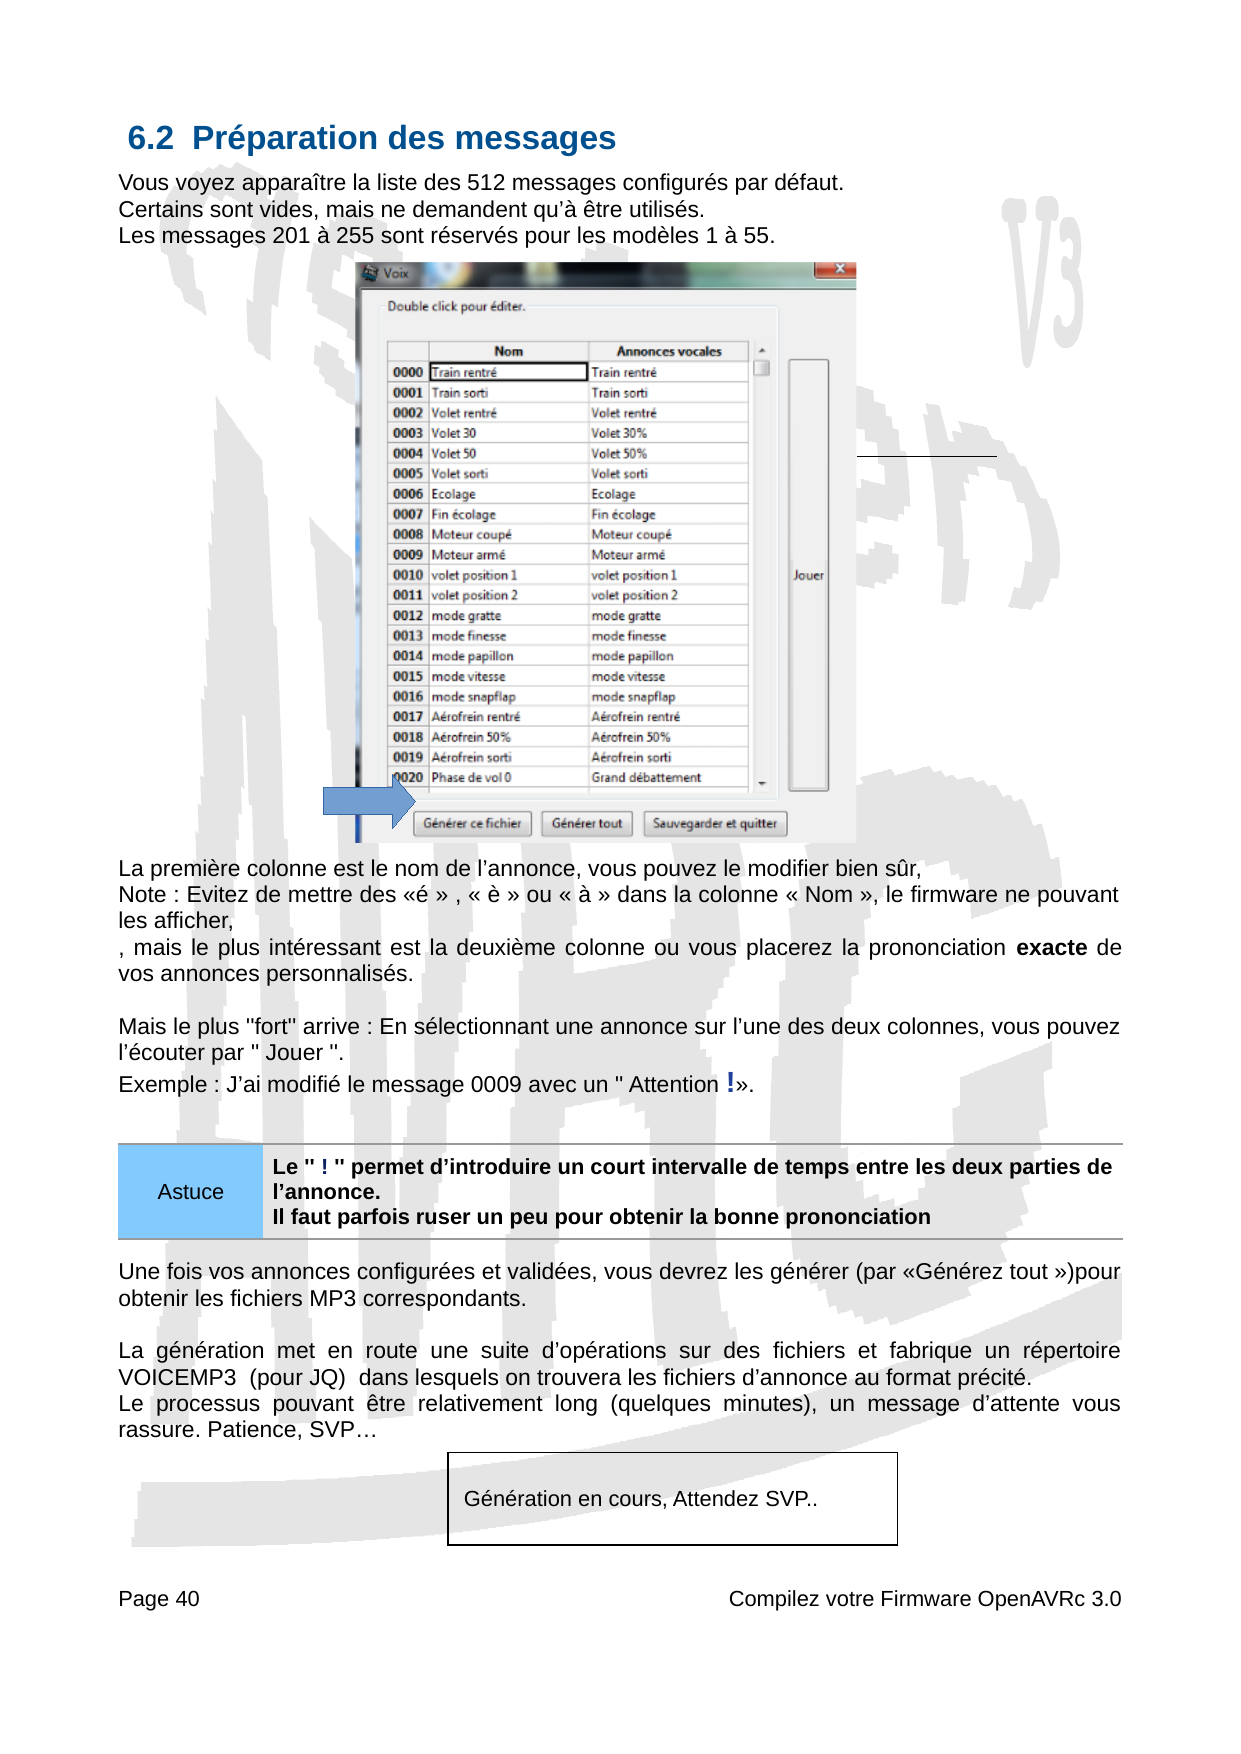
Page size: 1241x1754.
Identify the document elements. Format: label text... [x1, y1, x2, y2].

text Une fois vos annonces configurées et validées, vous devrez les générer (par «Générez tout »)pour obtenir les fichiers MP3 correspondants. [118, 1258, 1122, 1311]
text Certains sont vides, mais ne demandent qu’à être utilisés. [118, 196, 1122, 222]
subtitle Préparation des messages [118, 118, 1122, 157]
table_header Astuce [118, 1145, 263, 1238]
text Génération en cours, Attendez SVP.. [464, 1486, 882, 1511]
text La première colonne est le nom de l’annonce, vous pouvez le modifier bien sûr, [118, 854, 1122, 881]
text Note : Evitez de mettre des «é » , « è » ou « à » dans la colonne « Nom », le firmware ne pouvant les afficher, [118, 881, 1122, 933]
text Vous voyez apparaître la liste des 512 messages configurés par défaut. [118, 169, 1122, 196]
picture [354, 262, 857, 843]
text , mais le plus intéressant est la deuxième colonne ou vous placerez la prononciation exacte de vos annonces personnalisés. [118, 933, 1122, 986]
text Le processus pouvant être relativement long (quelques minutes), un message d’attente vous rassure. Patience, SVP… [118, 1390, 1122, 1443]
table_header Le '' ! '' permet d’introduire un court intervalle de temps entre les deux parties de l’annonce. Il faut parfois ruser un peu pour obtenir la bonne prononciation [264, 1145, 1122, 1238]
text La génération met en route une suite d’opérations sur des fichiers et fabrique un répertoire VOICEMP3 (pour JQ) dans lesquels on trouvera les fichiers d’annonce au format précité. [118, 1337, 1122, 1390]
text Les messages 201 à 255 sont réservés pour les modèles 1 à 55. [118, 222, 1122, 248]
text Exemple : J’ai modifié le message 0009 avec un '' Attention !». [118, 1065, 1122, 1099]
text Mais le plus ''fort'' arrive : En sélectionnant une annonce sur l’une des deux colonnes, vous pouvez l’écouter par '' Jouer ''. [118, 1013, 1122, 1065]
